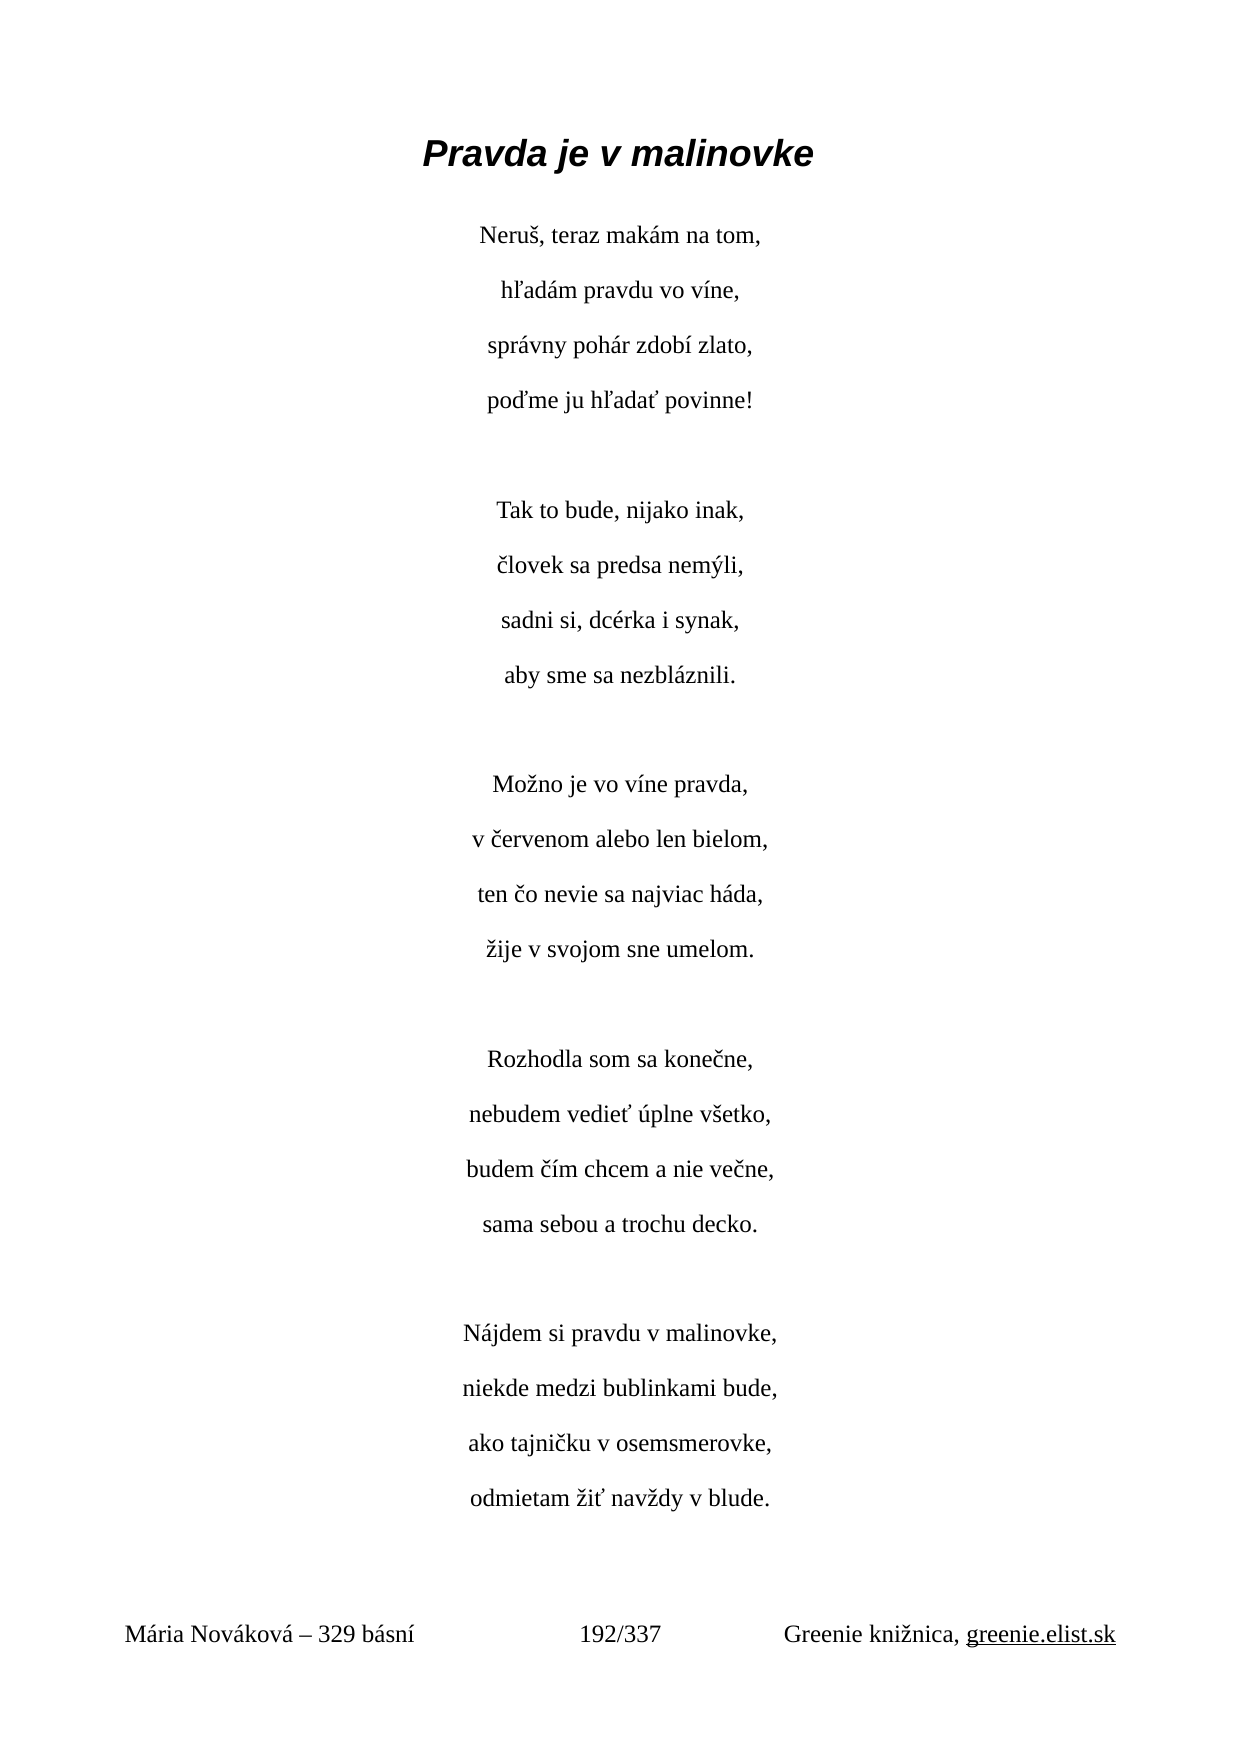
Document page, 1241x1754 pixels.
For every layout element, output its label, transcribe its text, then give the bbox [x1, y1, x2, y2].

text žije v svojom sne umelom. [106, 934, 1134, 963]
text aby sme sa nezbláznili. [106, 660, 1134, 688]
text v červenom alebo len bielom, [106, 824, 1134, 853]
text budem čím chcem a nie večne, [106, 1154, 1134, 1182]
text ten čo nevie sa najviac háda, [106, 879, 1134, 908]
text sama sebou a trochu decko. [106, 1209, 1134, 1237]
text hľadám pravdu vo víne, [106, 275, 1134, 304]
text Nájdem si pravdu v malinovke, [106, 1318, 1134, 1347]
text poďme ju hľadať povinne! [106, 385, 1134, 414]
text niekde medzi bublinkami bude, [106, 1373, 1134, 1402]
text Možno je vo víne pravda, [106, 769, 1134, 798]
text sadni si, dcérka i synak, [106, 605, 1134, 633]
text odmietam žiť navždy v blude. [106, 1483, 1134, 1512]
text Rozhodla som sa konečne, [106, 1044, 1134, 1073]
text ako tajničku v osemsmerovke, [106, 1428, 1134, 1457]
subtitle Pravda je v malinovke [106, 131, 1134, 174]
text správny pohár zdobí zlato, [106, 330, 1134, 359]
text nebudem vedieť úplne všetko, [106, 1099, 1134, 1128]
text človek sa predsa nemýli, [106, 550, 1134, 579]
text Tak to bude, nijako inak, [106, 495, 1134, 524]
text Neruš, teraz makám na tom, [106, 221, 1134, 249]
